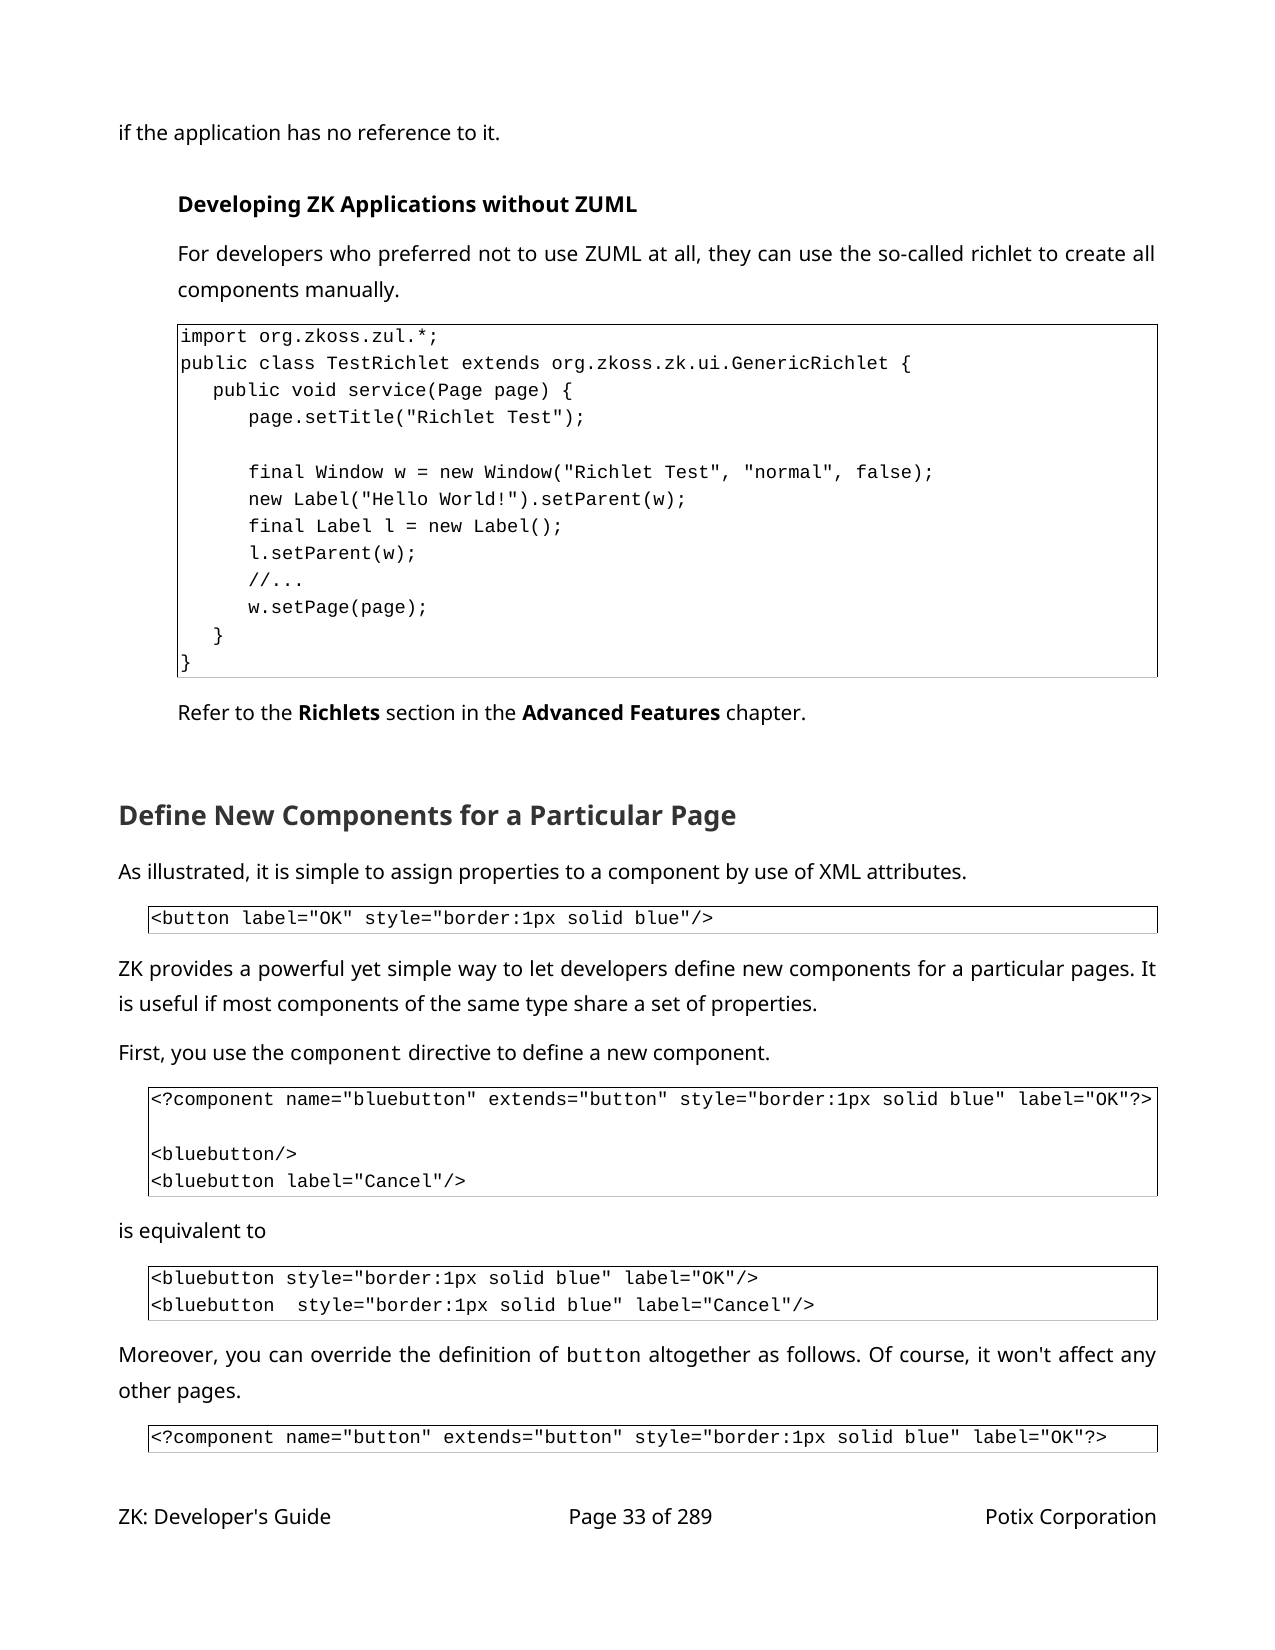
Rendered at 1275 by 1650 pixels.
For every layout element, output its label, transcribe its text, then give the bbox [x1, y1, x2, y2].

text is equivalent to [118, 1217, 1157, 1245]
text For developers who preferred not to use ZUML at all, they can use the so-called richlet to create all components manually. [177, 239, 1157, 303]
text <bluebutton label="Cancel"/> [149, 1169, 1157, 1196]
text final Window w = new Window("Richlet Test", "normal", false); [178, 459, 1157, 484]
text <button label="OK" style="border:1px solid blue"/> [149, 907, 1157, 933]
text <?component name="bluebutton" extends="button" style="border:1px solid blue" label="OK"?> [149, 1088, 1157, 1111]
text As illustrated, it is simple to assign properties to a component by use of XML attributes. [118, 857, 1157, 885]
text Refer to the Richlets section in the Advanced Features chapter. [177, 698, 1157, 726]
text public class TestRichlet extends org.zkoss.zk.ui.GenericRichlet { [178, 351, 1157, 375]
text <bluebutton style="border:1px solid blue" label="OK"/> [149, 1267, 1157, 1290]
text First, you use the component directive to define a new component. [118, 1038, 1157, 1067]
text ZK provides a powerful yet simple way to let developers define new components for a particular pages. It is useful if most components of the same type share a set of properties. [118, 954, 1157, 1017]
text final Label l = new Label(); [178, 514, 1157, 538]
subtitle Developing ZK Applications without ZUML [177, 189, 1157, 219]
text //... [178, 568, 1157, 592]
subtitle Define New Components for a Particular Page [118, 797, 1157, 833]
text import org.zkoss.zul.*; [178, 325, 1157, 348]
text public void service(Page page) { [178, 378, 1157, 402]
text <?component name="button" extends="button" style="border:1px solid blue" label="OK"?> [149, 1426, 1157, 1452]
text page.setTitle("Richlet Test"); [178, 405, 1157, 429]
text } [178, 623, 1157, 647]
text w.setPage(page); [178, 595, 1157, 620]
text Moreover, you can override the definition of button altogether as follows. Of course, it won't affect any other pages. [118, 1341, 1157, 1404]
text } [178, 650, 1157, 677]
text l.setParent(w); [178, 541, 1157, 565]
text <bluebutton/> [149, 1142, 1157, 1166]
text <bluebutton style="border:1px solid blue" label="Cancel"/> [149, 1293, 1157, 1320]
text new Label("Hello World!").setParent(w); [178, 487, 1157, 511]
text if the application has no reference to it. [118, 118, 1157, 146]
